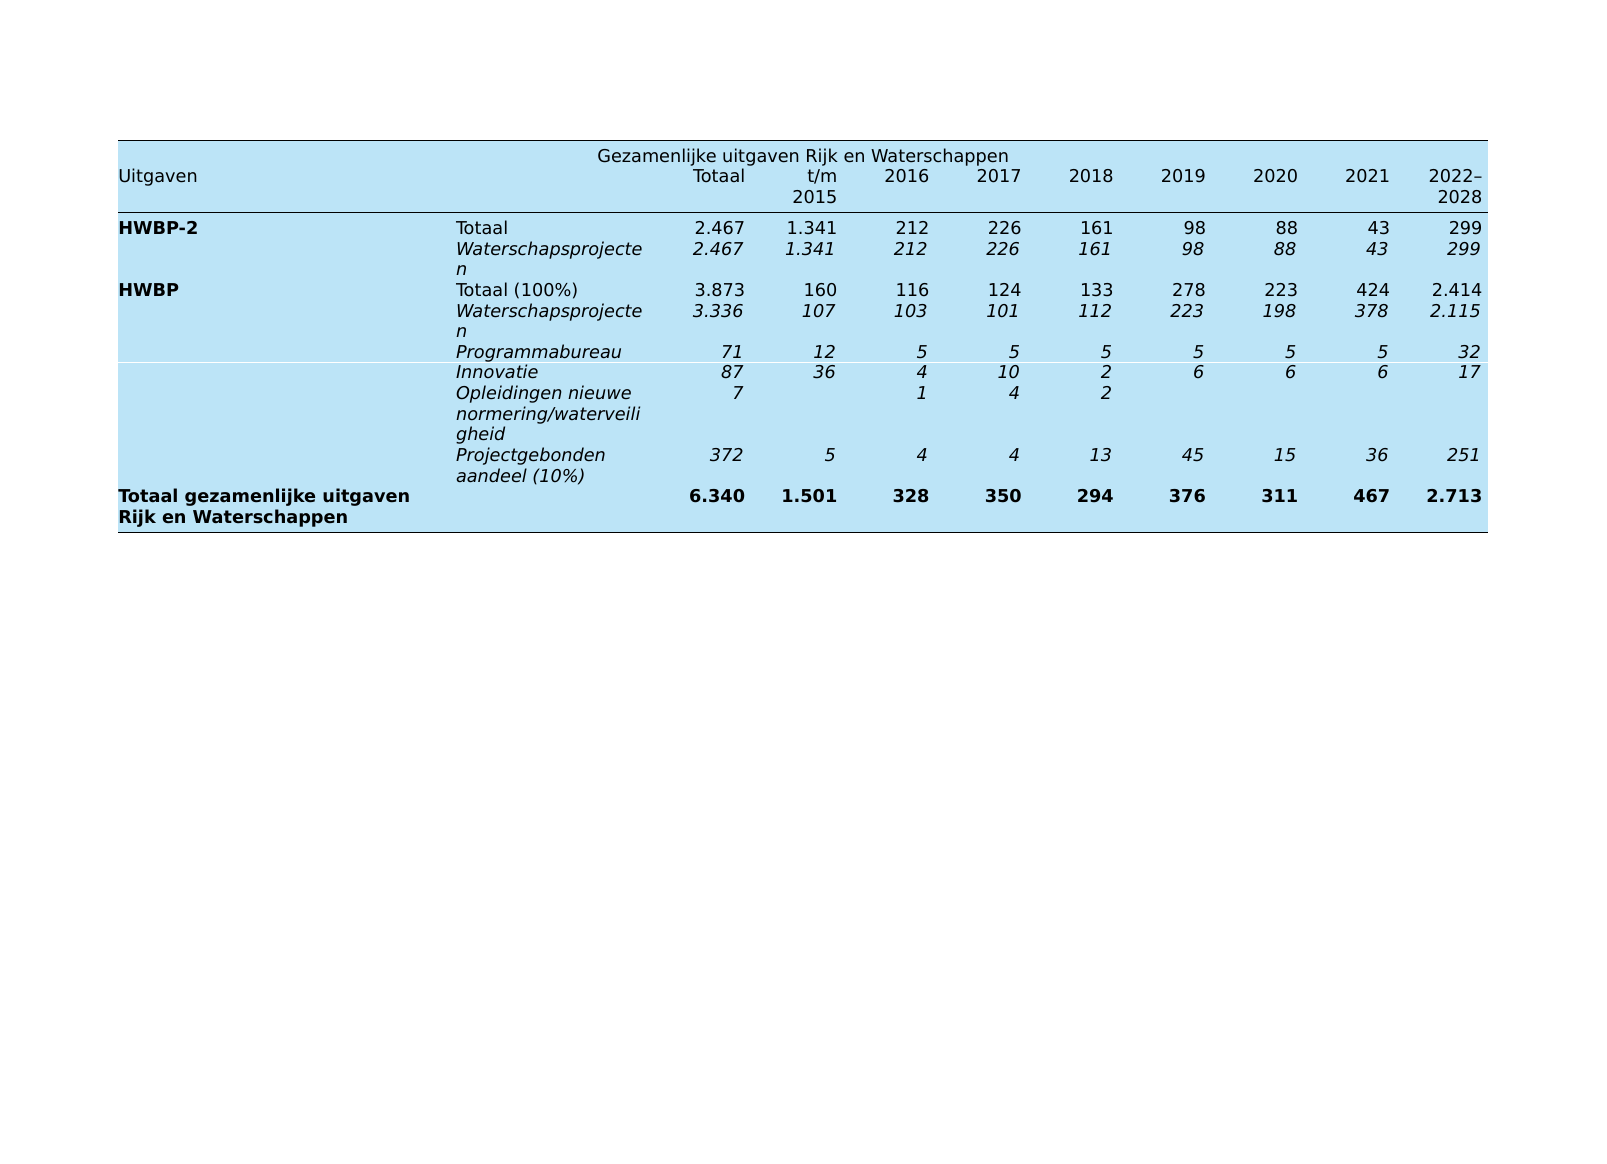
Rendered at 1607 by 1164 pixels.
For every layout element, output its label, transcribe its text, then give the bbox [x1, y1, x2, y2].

table_cell Innovatie [450, 363, 659, 383]
table_cell 6 [1212, 363, 1304, 383]
table_cell 32 [1396, 342, 1488, 362]
table_cell 350 [935, 486, 1027, 532]
table_cell 223 [1119, 301, 1212, 342]
table_cell 251 [1396, 445, 1488, 486]
table_cell 2.414 [1396, 280, 1488, 301]
table_cell 88 [1212, 213, 1304, 239]
table_cell 2022–2028 [1396, 166, 1488, 212]
table_cell [1212, 383, 1304, 445]
table_cell 10 [935, 363, 1027, 383]
table_cell 103 [843, 301, 935, 342]
table_cell [118, 239, 450, 280]
table_cell 45 [1119, 445, 1212, 486]
table_cell 311 [1212, 486, 1304, 532]
table_cell 5 [1027, 342, 1119, 362]
table_cell 161 [1027, 239, 1119, 280]
table_cell 13 [1027, 445, 1119, 486]
table_cell 1 [843, 383, 935, 445]
table_cell 6 [1304, 363, 1396, 383]
table_cell Totaal gezamenlijke uitgaven Rijk en Waterschappen [118, 486, 450, 532]
table_cell 2.467 [659, 213, 751, 239]
table_cell 4 [935, 445, 1027, 486]
table_cell Waterschapsprojecten [450, 301, 659, 342]
table_cell 88 [1212, 239, 1304, 280]
table_cell 424 [1304, 280, 1396, 301]
table_cell 226 [935, 239, 1027, 280]
table_cell 372 [659, 445, 751, 486]
table_cell t/m 2015 [751, 166, 843, 212]
table_cell 98 [1119, 239, 1212, 280]
table_cell 2 [1027, 363, 1119, 383]
table_cell 5 [935, 342, 1027, 362]
table_cell 1.501 [751, 486, 843, 532]
table_cell 5 [843, 342, 935, 362]
table_cell Totaal [659, 166, 751, 212]
table_cell Opleidingen nieuwe normering/waterveiligheid [450, 383, 659, 445]
table_cell 2018 [1027, 166, 1119, 212]
table_cell 5 [1304, 342, 1396, 362]
table_cell Totaal [450, 213, 659, 239]
table_cell 1.341 [751, 239, 843, 280]
table_cell 6.340 [659, 486, 751, 532]
table_cell [450, 166, 659, 212]
table_cell 15 [1212, 445, 1304, 486]
table_cell 2017 [935, 166, 1027, 212]
table_cell [751, 383, 843, 445]
table_cell 328 [843, 486, 935, 532]
table_cell 17 [1396, 363, 1488, 383]
table_cell 376 [1119, 486, 1212, 532]
table_cell 12 [751, 342, 843, 362]
table_cell 2021 [1304, 166, 1396, 212]
table_cell 107 [751, 301, 843, 342]
table_cell 5 [1212, 342, 1304, 362]
table_cell [1396, 383, 1488, 445]
table_cell 2016 [843, 166, 935, 212]
table_cell Uitgaven [118, 166, 450, 212]
table_cell 2 [1027, 383, 1119, 445]
table_cell 5 [751, 445, 843, 486]
table_cell 2.713 [1396, 486, 1488, 532]
table_cell HWBP-2 [118, 213, 450, 239]
table_cell 2.115 [1396, 301, 1488, 342]
table_cell Waterschapsprojecten [450, 239, 659, 280]
table_cell 124 [935, 280, 1027, 301]
table_cell [118, 383, 450, 445]
table_cell [118, 445, 450, 486]
table_cell 4 [935, 383, 1027, 445]
table_cell 3.336 [659, 301, 751, 342]
table_cell [118, 301, 450, 342]
table_cell 226 [935, 213, 1027, 239]
table_cell 87 [659, 363, 751, 383]
table_cell 112 [1027, 301, 1119, 342]
table_cell 7 [659, 383, 751, 445]
table_cell 71 [659, 342, 751, 362]
table_cell 6 [1119, 363, 1212, 383]
table_cell 278 [1119, 280, 1212, 301]
table_cell [1119, 383, 1212, 445]
table_cell 116 [843, 280, 935, 301]
table_cell 5 [1119, 342, 1212, 362]
table_cell 36 [1304, 445, 1396, 486]
table_cell 133 [1027, 280, 1119, 301]
table_cell Programmabureau [450, 342, 659, 362]
table_header Gezamenlijke uitgaven Rijk en Waterschappen [118, 141, 1488, 166]
table_cell 4 [843, 445, 935, 486]
table_cell [1304, 383, 1396, 445]
table_cell 378 [1304, 301, 1396, 342]
table_cell 43 [1304, 239, 1396, 280]
table_cell 98 [1119, 213, 1212, 239]
table_cell 2.467 [659, 239, 751, 280]
table_cell 2019 [1119, 166, 1212, 212]
table_cell 160 [751, 280, 843, 301]
table_cell 212 [843, 239, 935, 280]
table_cell [450, 486, 659, 532]
table_cell 4 [843, 363, 935, 383]
table_cell 212 [843, 213, 935, 239]
table_cell Totaal (100%) [450, 280, 659, 301]
table_cell HWBP [118, 280, 450, 301]
table_cell 2020 [1212, 166, 1304, 212]
table_cell [118, 363, 450, 383]
table_cell 198 [1212, 301, 1304, 342]
table_cell 1.341 [751, 213, 843, 239]
table_cell 294 [1027, 486, 1119, 532]
table_cell [118, 342, 450, 362]
table_cell 43 [1304, 213, 1396, 239]
table_cell 3.873 [659, 280, 751, 301]
table_cell 36 [751, 363, 843, 383]
table_cell 299 [1396, 239, 1488, 280]
table_cell 223 [1212, 280, 1304, 301]
table_cell 161 [1027, 213, 1119, 239]
table_cell 299 [1396, 213, 1488, 239]
table_cell 467 [1304, 486, 1396, 532]
table_cell 101 [935, 301, 1027, 342]
table_cell Projectgebonden aandeel (10%) [450, 445, 659, 486]
